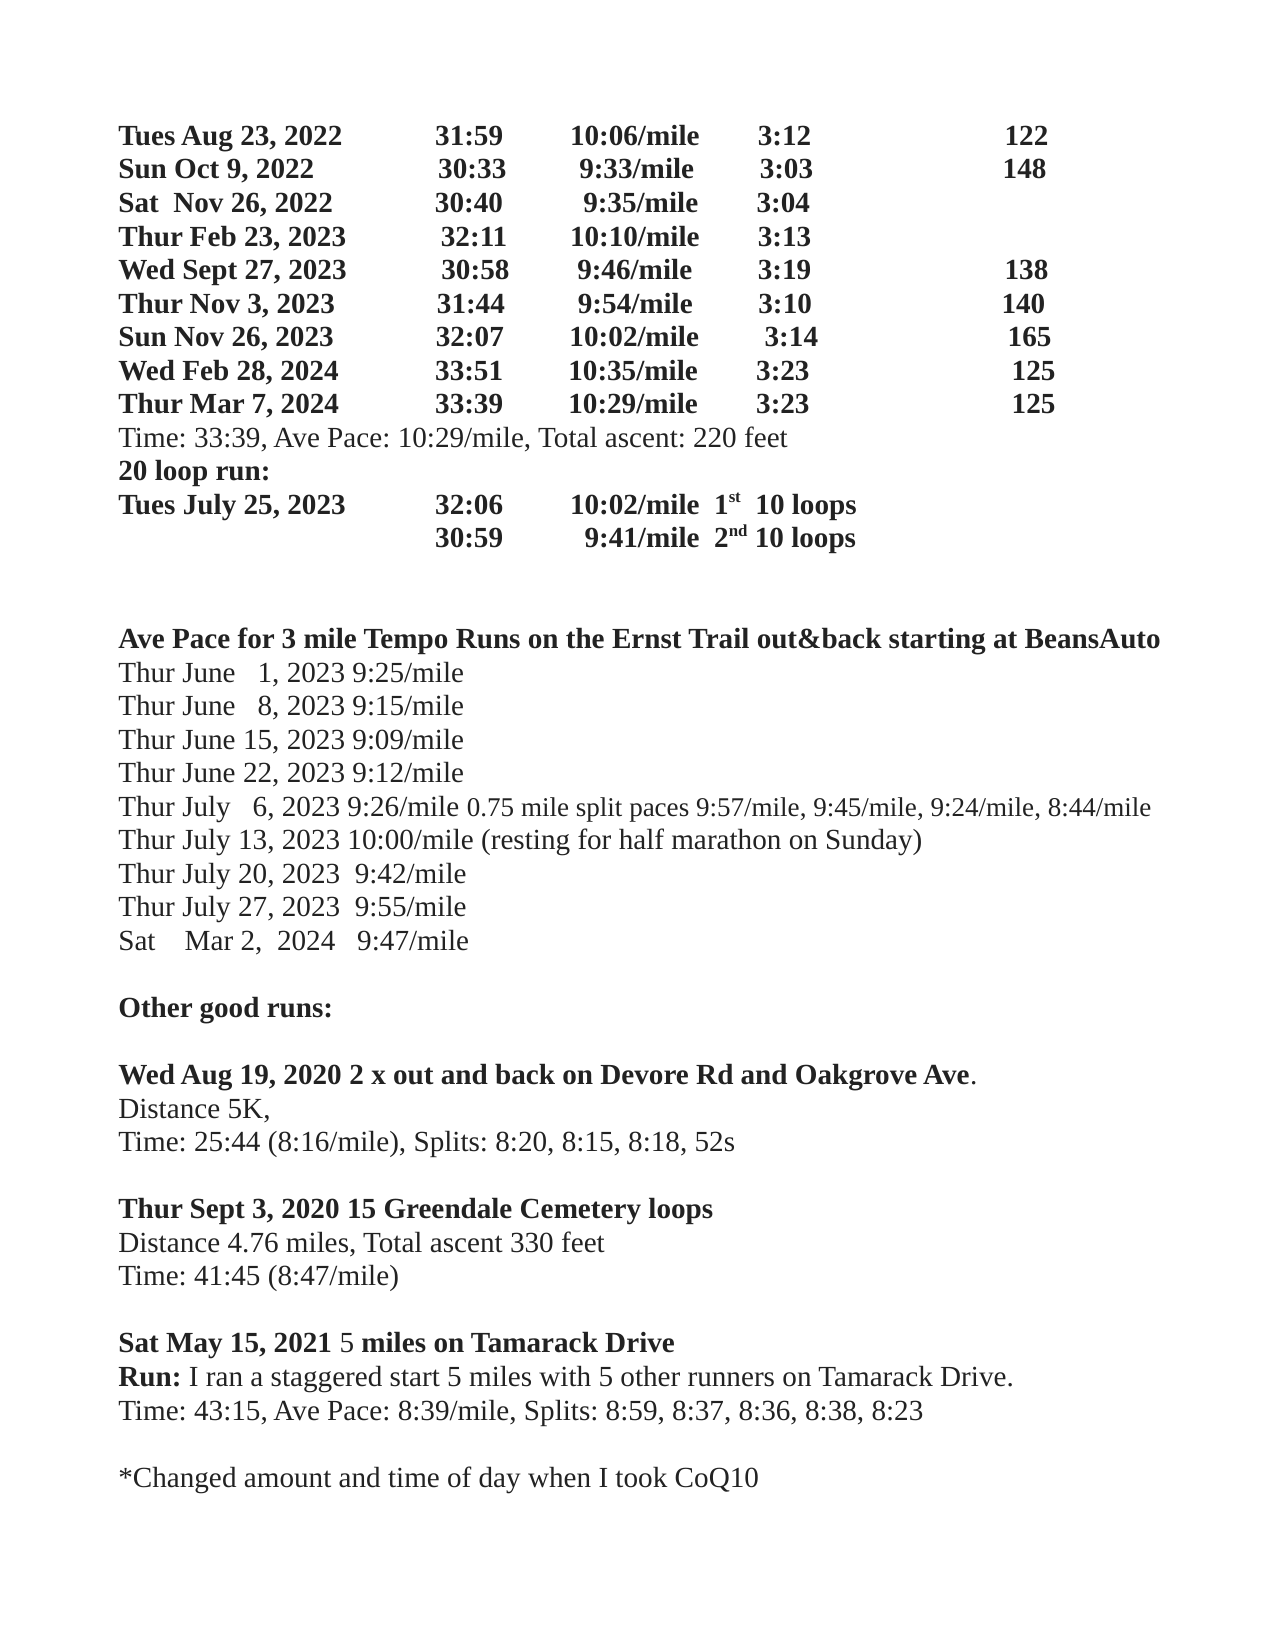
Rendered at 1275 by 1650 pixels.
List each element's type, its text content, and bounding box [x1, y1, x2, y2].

text Other good runs: [118, 990, 1161, 1024]
text Time: 33:39, Ave Pace: 10:29/mile, Total ascent: 220 feet [118, 420, 1161, 453]
text Thur June 8, 2023 9:15/mile [118, 688, 1161, 722]
text Thur Mar 7, 2024 33:39 10:29/mile 3:23 125 [118, 386, 1161, 420]
text Thur July 13, 2023 10:00/mile (resting for half marathon on Sunday) [118, 822, 1161, 856]
text *Changed amount and time of day when I took CoQ10 [118, 1460, 1161, 1493]
text Time: 25:44 (8:16/mile), Splits: 8:20, 8:15, 8:18, 52s [118, 1124, 1161, 1158]
text Thur July 20, 2023 9:42/mile [118, 856, 1161, 889]
text Sat May 15, 2021 5 miles on Tamarack Drive [118, 1326, 1161, 1359]
text Time: 43:15, Ave Pace: 8:39/mile, Splits: 8:59, 8:37, 8:36, 8:38, 8:23 [118, 1393, 1161, 1426]
text Thur June 1, 2023 9:25/mile [118, 655, 1161, 688]
text Tues Aug 23, 2022 31:59 10:06/mile 3:12 122 [118, 118, 1161, 152]
text Tues July 25, 2023 32:06 10:02/mile 1st 10 loops [118, 487, 1161, 521]
text Thur Sept 3, 2020 15 Greendale Cemetery loops [118, 1191, 1161, 1225]
text Thur Nov 3, 2023 31:44 9:54/mile 3:10 140 [118, 286, 1161, 319]
text Wed Feb 28, 2024 33:51 10:35/mile 3:23 125 [118, 353, 1161, 386]
text Run: I ran a staggered start 5 miles with 5 other runners on Tamarack Drive. [118, 1359, 1161, 1393]
text Thur June 22, 2023 9:12/mile [118, 755, 1161, 789]
text 20 loop run: [118, 453, 1161, 487]
text Distance 4.76 miles, Total ascent 330 feet [118, 1225, 1161, 1258]
text Sun Nov 26, 2023 32:07 10:02/mile 3:14 165 [118, 319, 1161, 353]
text Time: 41:45 (8:47/mile) [118, 1258, 1161, 1292]
text Sat Nov 26, 2022 30:40 9:35/mile 3:04 [118, 185, 1161, 219]
text Distance 5K, [118, 1091, 1161, 1124]
text Wed Aug 19, 2020 2 x out and back on Devore Rd and Oakgrove Ave. [118, 1057, 1161, 1091]
text Ave Pace for 3 mile Tempo Runs on the Ernst Trail out&back starting at BeansAuto [118, 621, 1161, 655]
text Thur Feb 23, 2023 32:11 10:10/mile 3:13 [118, 219, 1161, 252]
text Sun Oct 9, 2022 30:33 9:33/mile 3:03 148 [118, 152, 1161, 185]
text Thur June 15, 2023 9:09/mile [118, 722, 1161, 755]
text Wed Sept 27, 2023 30:58 9:46/mile 3:19 138 [118, 252, 1161, 286]
text 30:59 9:41/mile 2nd 10 loops [118, 521, 1161, 554]
text Thur July 6, 2023 9:26/mile 0.75 mile split paces 9:57/mile, 9:45/mile, 9:24/mile, 8:44/mile [118, 789, 1161, 822]
text Sat Mar 2, 2024 9:47/mile [118, 923, 1161, 957]
text Thur July 27, 2023 9:55/mile [118, 889, 1161, 923]
